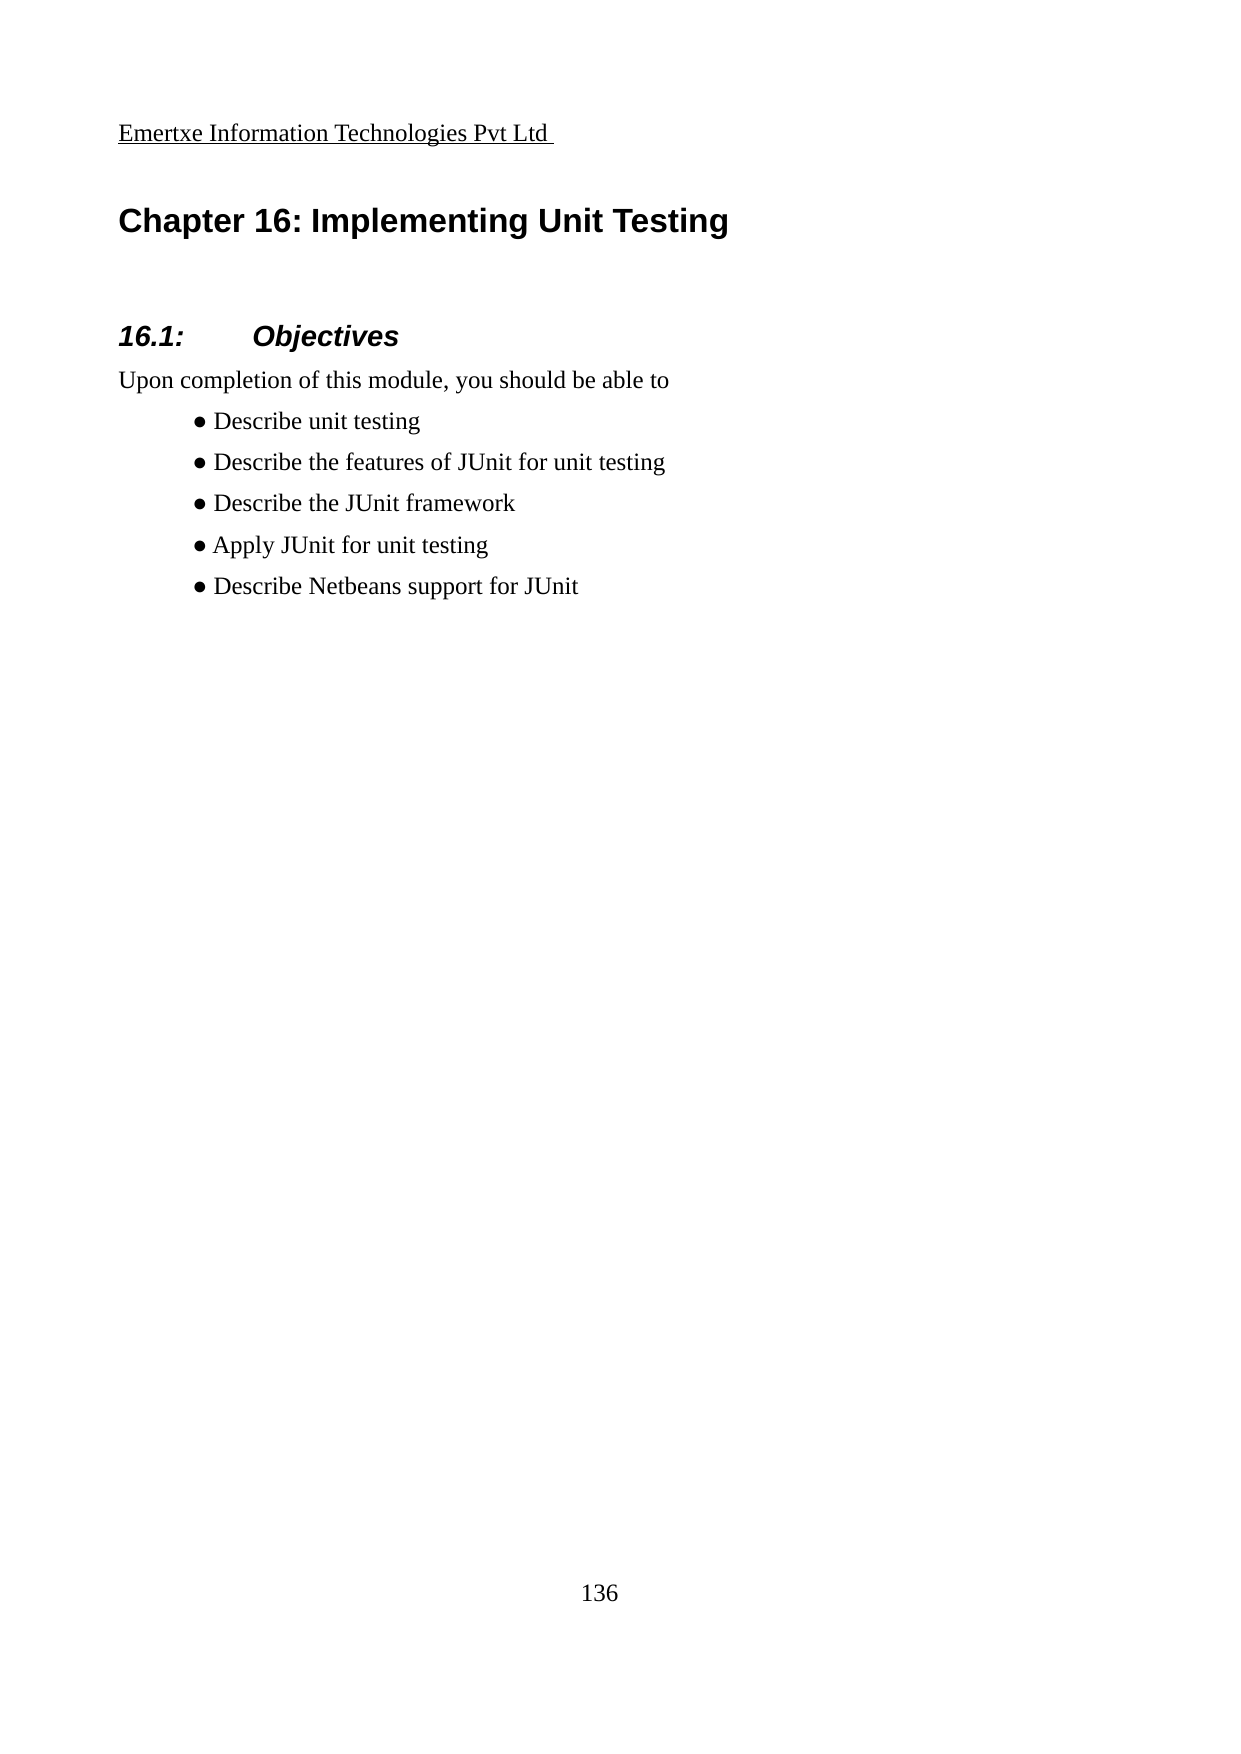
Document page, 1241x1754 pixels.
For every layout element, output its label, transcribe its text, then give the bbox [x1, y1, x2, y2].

subtitle Implementing Unit Testing [118, 201, 1122, 240]
text Upon completion of this module, you should be able to [118, 365, 1122, 393]
text ● Describe Netbeans support for JUnit [118, 571, 1122, 600]
text ● Describe the features of JUnit for unit testing [118, 447, 1122, 476]
text ● Describe the JUnit framework [118, 488, 1122, 517]
subtitle Objectives [118, 319, 1122, 352]
text ● Describe unit testing [118, 406, 1122, 435]
text ● Apply JUnit for unit testing [118, 530, 1122, 558]
